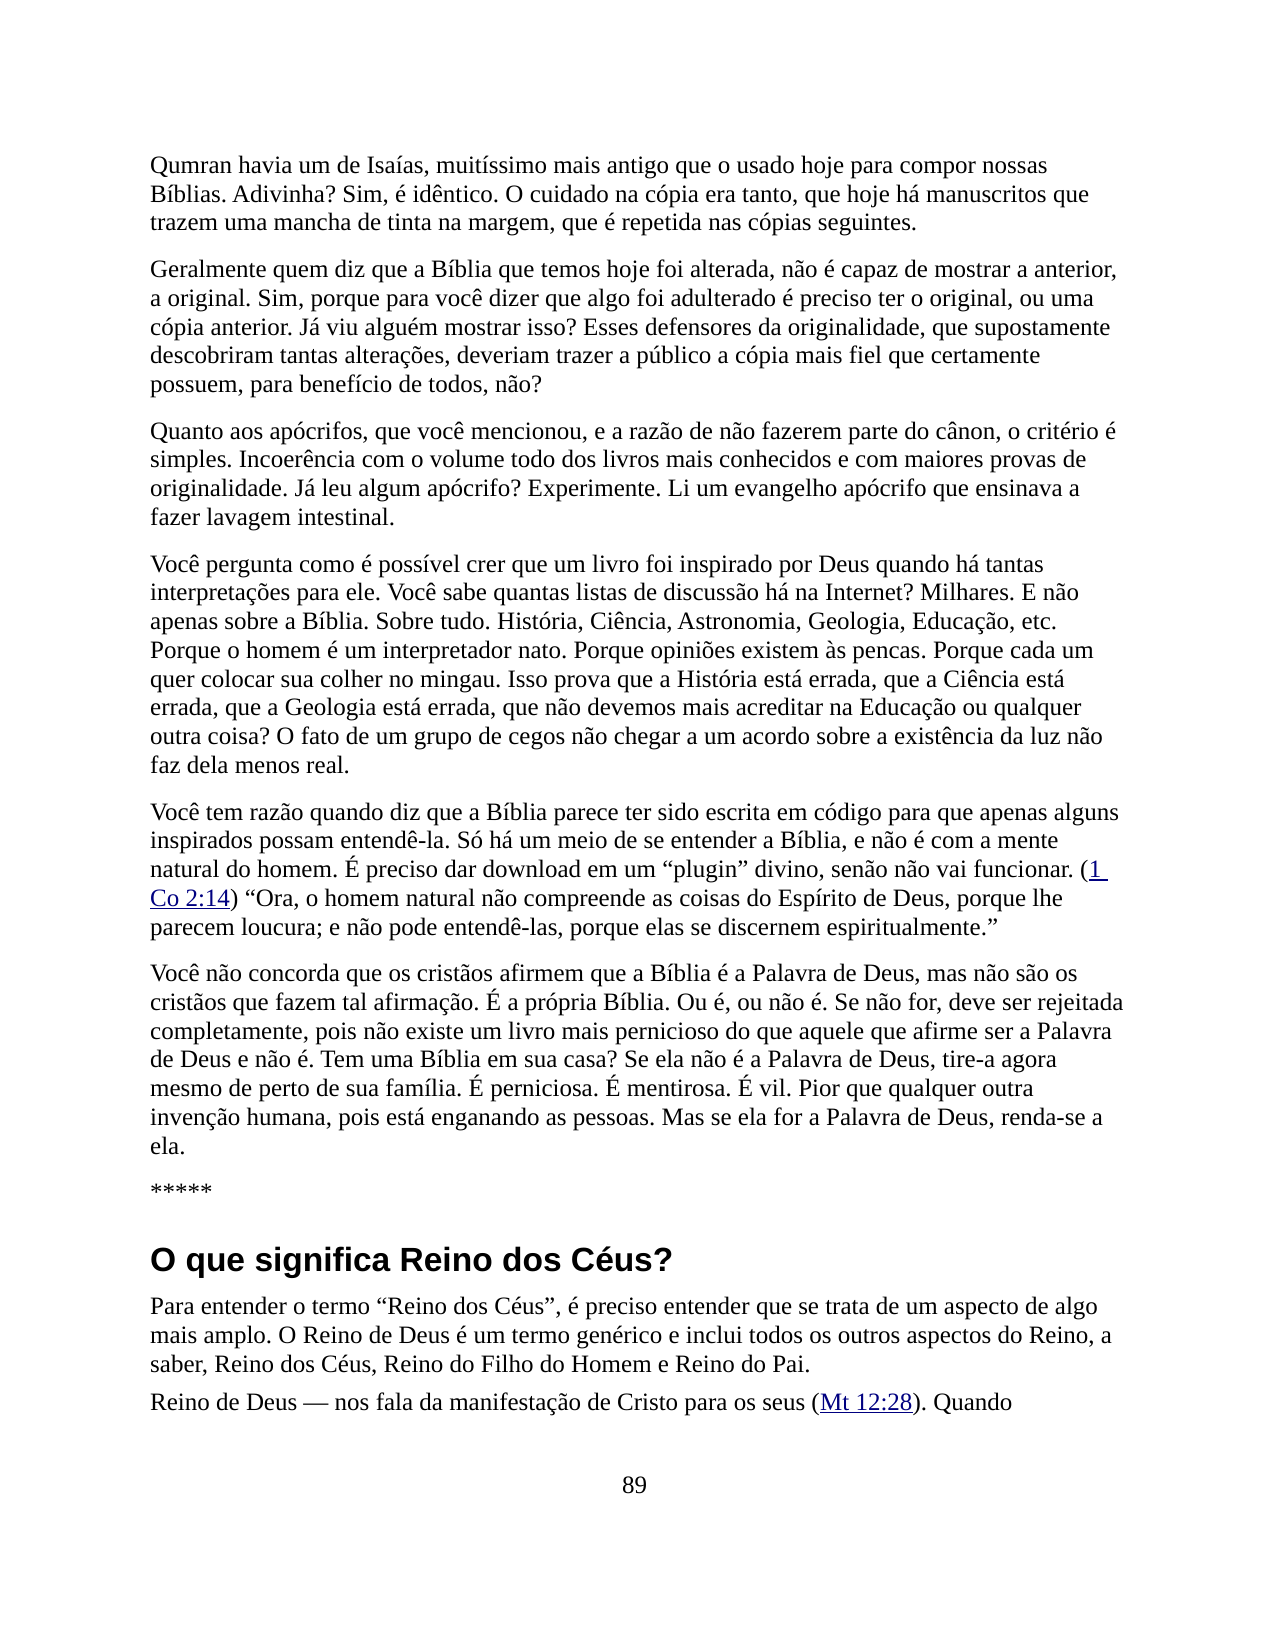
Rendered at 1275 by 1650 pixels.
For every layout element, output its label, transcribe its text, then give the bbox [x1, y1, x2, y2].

text Quanto aos apócrifos, que você mencionou, e a razão de não fazerem parte do cânon, o critério é simples. Incoerência com o volume todo dos livros mais conhecidos e com maiores provas de originalidade. Já leu algum apócrifo? Experimente. Li um evangelho apócrifo que ensinava a fazer lavagem intestinal. [150, 416, 1125, 531]
text Geralmente quem diz que a Bíblia que temos hoje foi alterada, não é capaz de mostrar a anterior, a original. Sim, porque para você dizer que algo foi adulterado é preciso ter o original, ou uma cópia anterior. Já viu alguém mostrar isso? Esses defensores da originalidade, que supostamente descobriram tantas alterações, deveriam trazer a público a cópia mais fiel que certamente possuem, para benefício de todos, não? [150, 254, 1125, 398]
text Para entender o termo “Reino dos Céus”, é preciso entender que se trata de um aspecto de algo mais amplo. O Reino de Deus é um termo genérico e inclui todos os outros aspectos do Reino, a saber, Reino dos Céus, Reino do Filho do Homem e Reino do Pai. [150, 1291, 1125, 1378]
text Você pergunta como é possível crer que um livro foi inspirado por Deus quando há tantas interpretações para ele. Você sabe quantas listas de discussão há na Internet? Milhares. E não apenas sobre a Bíblia. Sobre tudo. História, Ciência, Astronomia, Geologia, Educação, etc. Porque o homem é um interpretador nato. Porque opiniões existem às pencas. Porque cada um quer colocar sua colher no mingau. Isso prova que a História está errada, que a Ciência está errada, que a Geologia está errada, que não devemos mais acreditar na Educação ou qualquer outra coisa? O fato de um grupo de cegos não chegar a um acordo sobre a existência da luz não faz dela menos real. [150, 549, 1125, 779]
text Você não concorda que os cristãos afirmem que a Bíblia é a Palavra de Deus, mas não são os cristãos que fazem tal afirmação. É a própria Bíblia. Ou é, ou não é. Se não for, deve ser rejeitada completamente, pois não existe um livro mais pernicioso do que aquele que afirme ser a Palavra de Deus e não é. Tem uma Bíblia em sua casa? Se ela não é a Palavra de Deus, tire-a agora mesmo de perto de sua família. É perniciosa. É mentirosa. É vil. Pior que qualquer outra invenção humana, pois está enganando as pessoas. Mas se ela for a Palavra de Deus, renda-se a ela. [150, 958, 1125, 1159]
text Qumran havia um de Isaías, muitíssimo mais antigo que o usado hoje para compor nossas Bíblias. Adivinha? Sim, é idêntico. O cuidado na cópia era tanto, que hoje há manuscritos que trazem uma mancha de tinta na margem, que é repetida nas cópias seguintes. [150, 150, 1125, 236]
text Você tem razão quando diz que a Bíblia parece ter sido escrita em código para que apenas alguns inspirados possam entendê-la. Só há um meio de se entender a Bíblia, e não é com a mente natural do homem. É preciso dar download em um “plugin” divino, senão não vai funcionar. (1 Co 2:14) “Ora, o homem natural não compreende as coisas do Espírito de Deus, porque lhe parecem loucura; e não pode entendê-las, porque elas se discernem espiritualmente.” [150, 797, 1125, 940]
subtitle O que significa Reino dos Céus? [150, 1240, 1125, 1279]
text Reino de Deus — nos fala da manifestação de Cristo para os seus (Mt 12:28). Quando [150, 1387, 1125, 1415]
text ***** [150, 1177, 1125, 1206]
